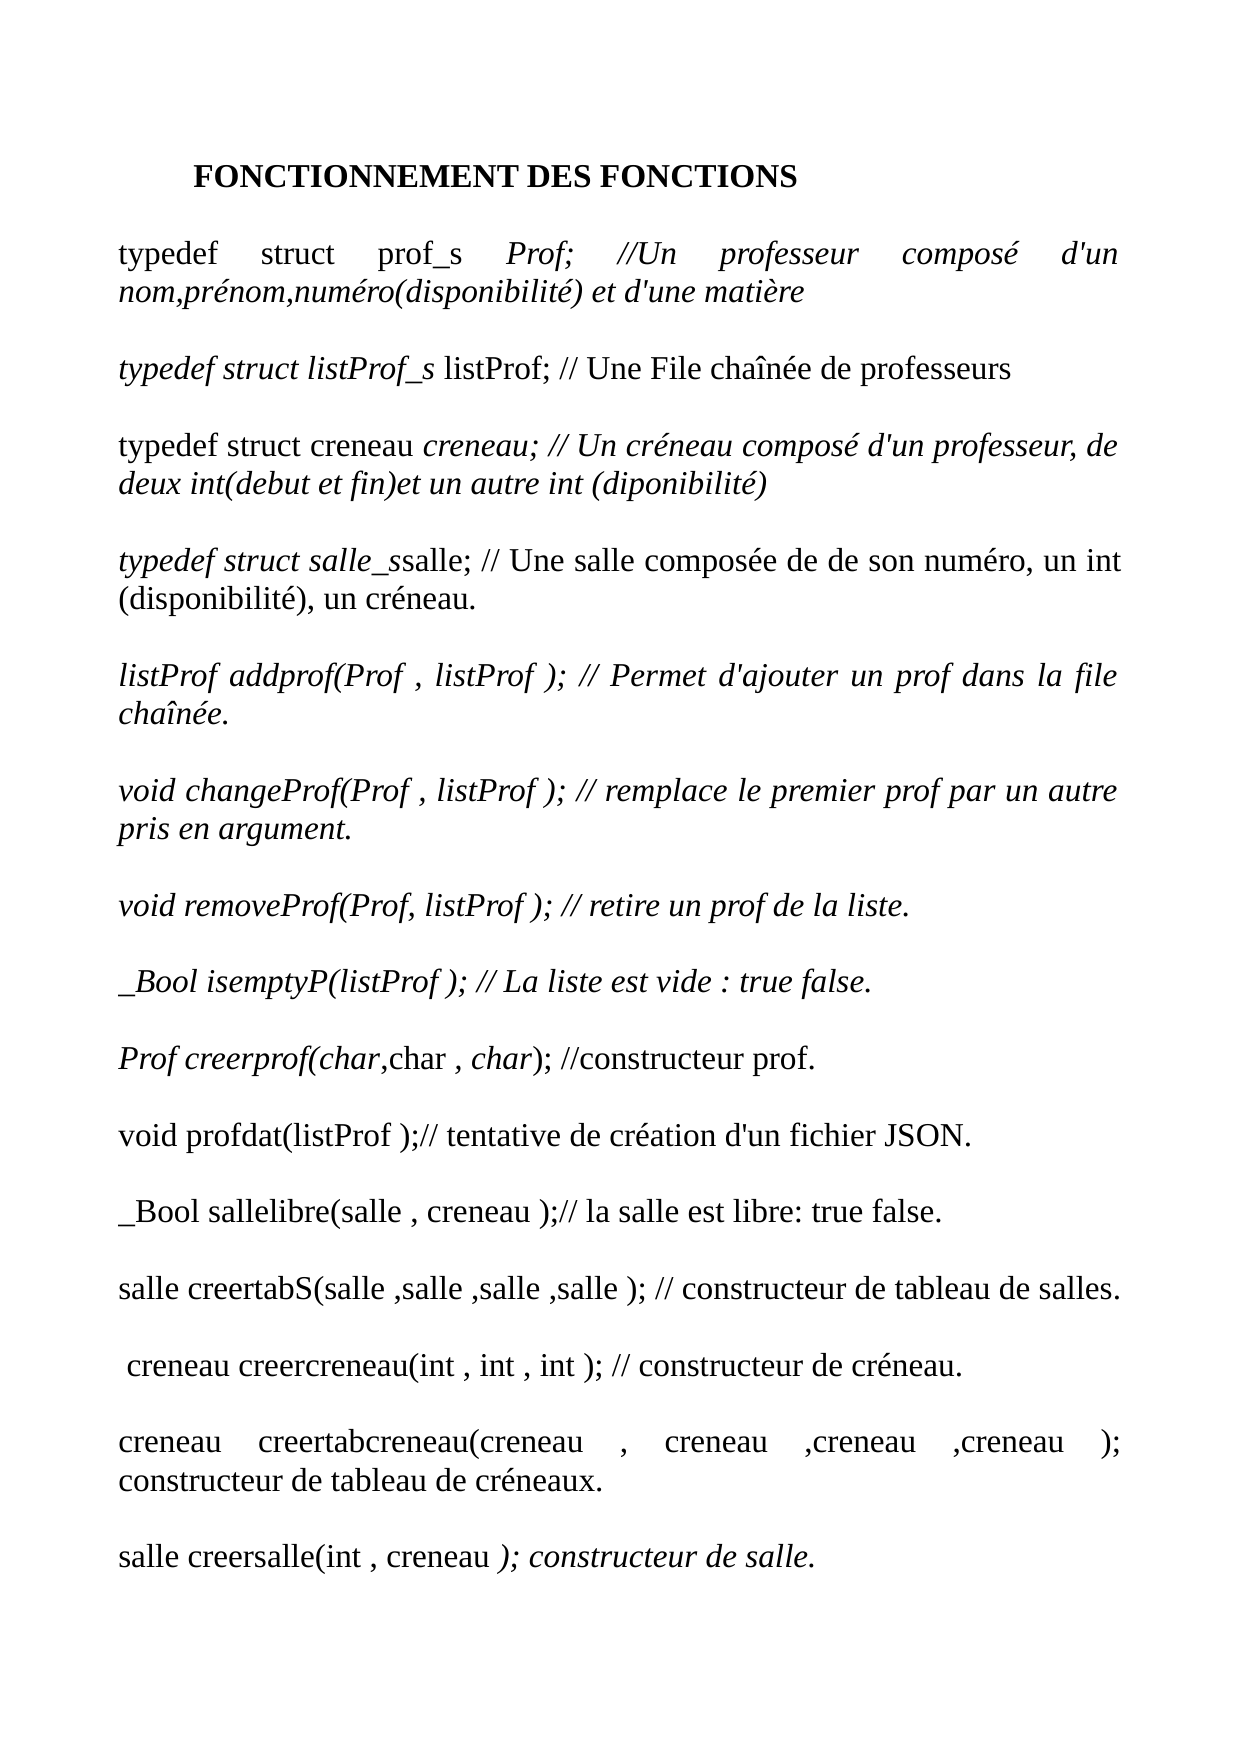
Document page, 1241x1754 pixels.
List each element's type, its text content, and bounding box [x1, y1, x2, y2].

text salle creertabS(salle ,salle ,salle ,salle ); // constructeur de tableau de salles. [118, 1268, 1122, 1306]
text void profdat(listProf );// tentative de création d'un fichier JSON. [118, 1115, 1122, 1153]
text FONCTIONNEMENT DES FONCTIONS [193, 156, 1122, 195]
text creneau creertabcreneau(creneau , creneau ,creneau ,creneau ); constructeur de tableau de créneaux. [118, 1421, 1122, 1498]
text creneau creercreneau(int , int , int ); // constructeur de créneau. [118, 1345, 1122, 1383]
text _Bool sallelibre(salle , creneau );// la salle est libre: true false. [118, 1191, 1122, 1230]
text void changeProf(Prof , listProf ); // remplace le premier prof par un autre pris en argument. [118, 770, 1122, 846]
text Prof creerprof(char,char , char); //constructeur prof. [118, 1038, 1122, 1076]
text void removeProf(Prof, listProf ); // retire un prof de la liste. [118, 885, 1122, 923]
text typedef struct salle_ssalle; // Une salle composée de de son numéro, un int (disponibilité), un créneau. [118, 540, 1122, 616]
text typedef struct prof_s Prof; //Un professeur composé d'un nom,prénom,numéro(disponibilité) et d'une matière [118, 233, 1122, 310]
text salle creersalle(int , creneau ); constructeur de salle. [118, 1536, 1122, 1575]
text typedef struct creneau creneau; // Un créneau composé d'un professeur, de deux int(debut et fin)et un autre int (diponibilité) [118, 425, 1122, 501]
text listProf addprof(Prof , listProf ); // Permet d'ajouter un prof dans la file chaînée. [118, 655, 1122, 731]
text _Bool isemptyP(listProf ); // La liste est vide : true false. [118, 961, 1122, 1000]
text typedef struct listProf_s listProf; // Une File chaînée de professeurs [118, 348, 1122, 386]
